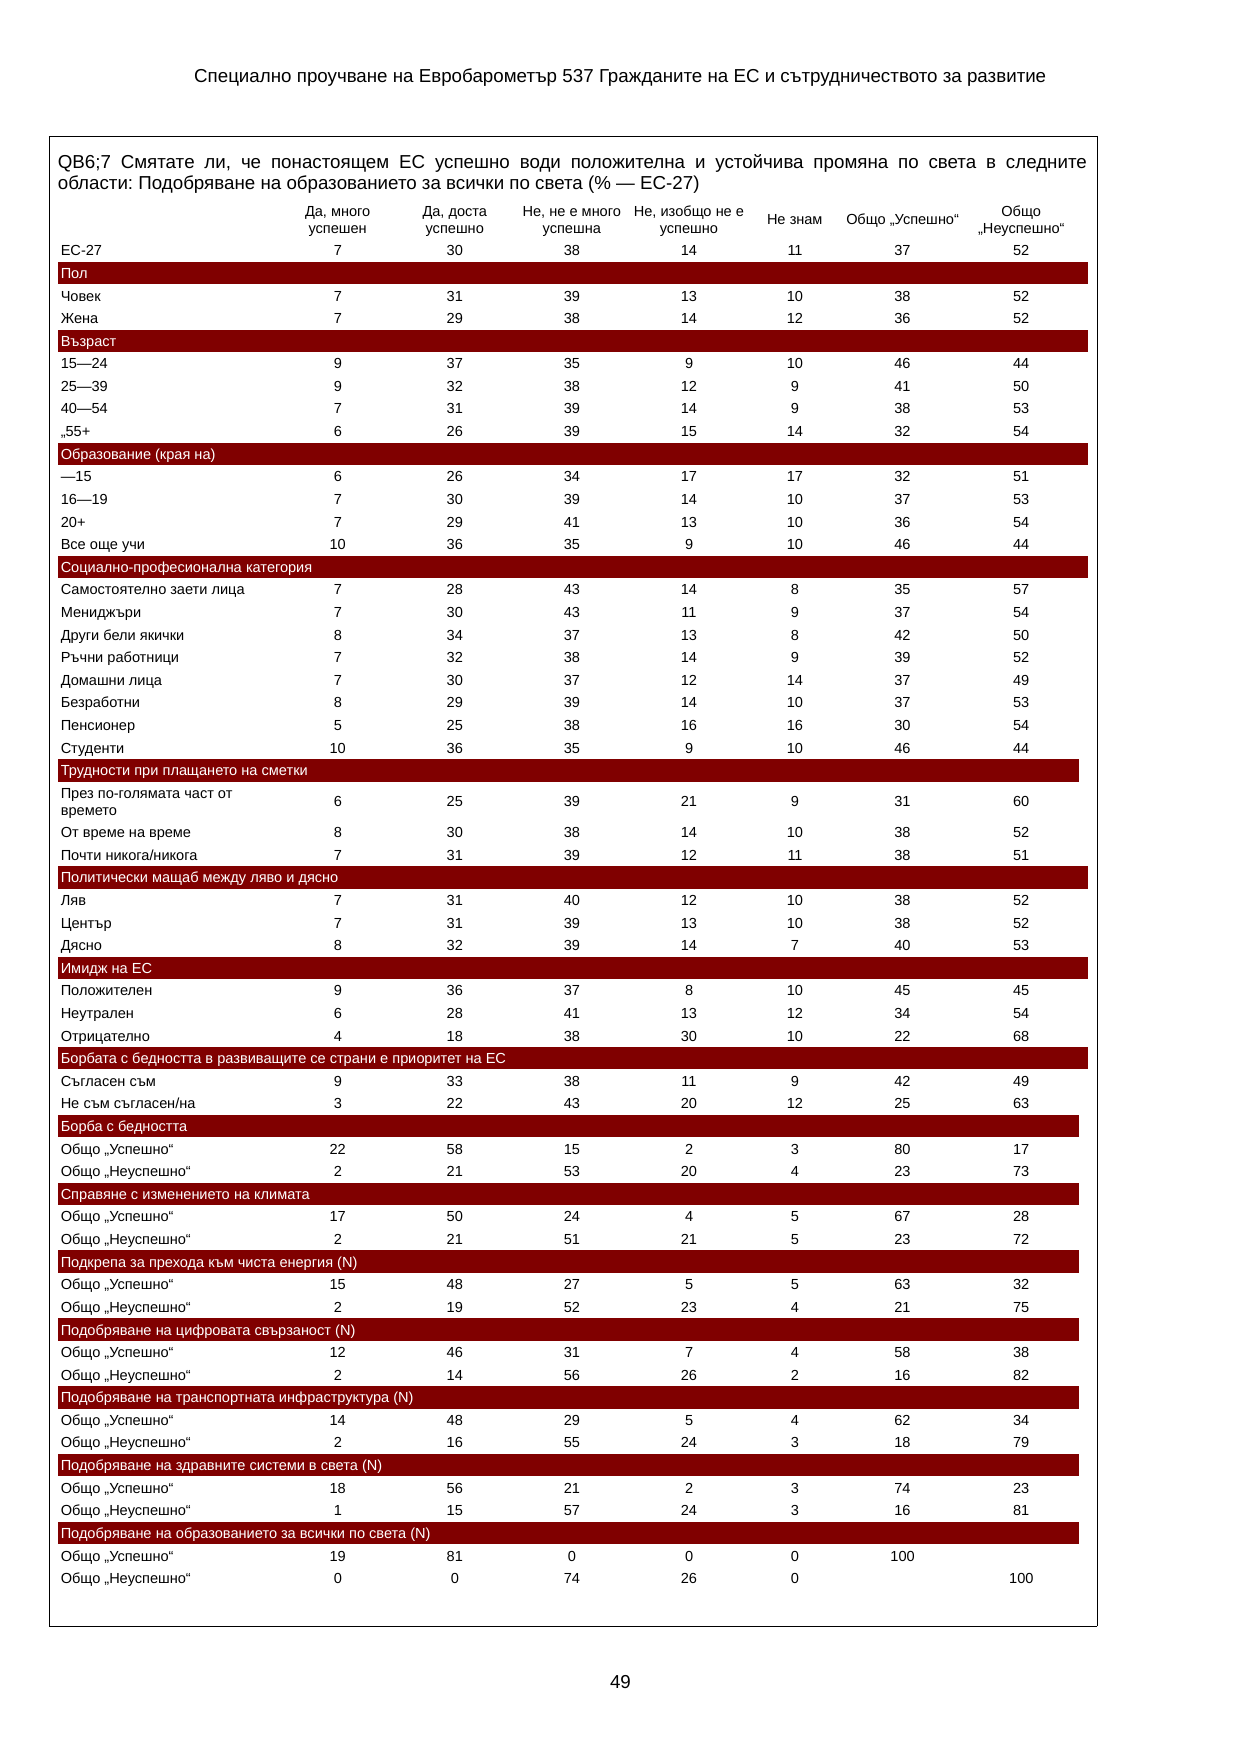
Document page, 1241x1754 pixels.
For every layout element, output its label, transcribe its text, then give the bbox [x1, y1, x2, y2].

table_cell 11 [630, 601, 747, 623]
table_cell 43 [513, 601, 630, 623]
table_cell Подкрепа за прехода към чиста енергия (N) [58, 1250, 1079, 1273]
table_cell 75 [963, 1296, 1079, 1318]
table_cell Общо „Неуспешно“ [58, 1431, 279, 1454]
table_cell 4 [630, 1205, 747, 1228]
table_cell 8 [630, 979, 747, 1002]
table_cell 34 [963, 1409, 1079, 1431]
table_cell 14 [630, 578, 747, 601]
table_cell 7 [279, 669, 396, 691]
table_cell [1080, 1341, 1088, 1363]
table_cell 14 [630, 488, 747, 510]
table_cell 48 [396, 1273, 513, 1296]
table_cell 28 [963, 1205, 1079, 1228]
table_cell 37 [842, 669, 962, 691]
table_cell 20+ [58, 510, 279, 533]
table_cell 24 [513, 1205, 630, 1228]
table_cell 24 [630, 1431, 747, 1454]
table_cell [1080, 533, 1088, 556]
table_cell 18 [396, 1024, 513, 1047]
table_cell 25—39 [58, 375, 279, 397]
table_cell 81 [963, 1499, 1079, 1522]
table_cell Подобряване на образованието за всички по света (N) [58, 1522, 1079, 1544]
table_cell 54 [963, 510, 1079, 533]
table_cell 39 [513, 420, 630, 442]
table_cell Общо „Успешно“ [58, 1476, 279, 1499]
table_cell 29 [396, 510, 513, 533]
table_cell 38 [842, 284, 962, 307]
table_cell 0 [396, 1567, 513, 1589]
table_cell 52 [963, 821, 1079, 843]
table_cell 5 [747, 1228, 842, 1250]
table_cell 50 [963, 623, 1079, 646]
table_cell Безработни [58, 691, 279, 714]
table_cell 10 [747, 510, 842, 533]
table_cell 5 [630, 1273, 747, 1296]
table_cell 25 [396, 782, 513, 821]
table_cell 32 [396, 646, 513, 668]
table_cell Общо „Успешно“ [58, 1205, 279, 1228]
table_cell 63 [963, 1092, 1079, 1115]
table_cell 6 [279, 420, 396, 442]
table_cell 21 [630, 1228, 747, 1250]
table_cell 10 [747, 488, 842, 510]
table_cell 7 [279, 601, 396, 623]
table_cell 0 [279, 1567, 396, 1589]
table_cell Трудности при плащането на сметки [58, 759, 1079, 782]
table_cell 39 [513, 911, 630, 934]
table_cell 14 [747, 420, 842, 442]
table_cell 55 [513, 1431, 630, 1454]
table_cell 10 [279, 736, 396, 759]
table_cell 100 [842, 1544, 962, 1567]
table_cell 44 [963, 736, 1079, 759]
table_cell 37 [842, 239, 962, 262]
table_cell През по-голямата част от времето [58, 782, 279, 821]
table_cell 16 [842, 1364, 962, 1386]
table_cell Общо „Успешно“ [58, 1544, 279, 1567]
table_cell 46 [396, 1341, 513, 1363]
table_cell [1080, 352, 1088, 375]
table_cell 2 [279, 1160, 396, 1183]
table_cell 41 [513, 1002, 630, 1024]
table_cell 9 [279, 375, 396, 397]
table_cell Пенсионер [58, 714, 279, 736]
table_cell 2 [747, 1364, 842, 1386]
table_cell 37 [842, 601, 962, 623]
table_cell 38 [513, 1024, 630, 1047]
table_cell 2 [279, 1296, 396, 1318]
table_cell 33 [396, 1070, 513, 1092]
table_cell 24 [630, 1499, 747, 1522]
table_cell [1080, 1544, 1088, 1567]
table_cell 29 [513, 1409, 630, 1431]
table_cell Образование (края на) [58, 443, 1088, 465]
table_cell Общо „Неуспешно“ [58, 1364, 279, 1386]
table_cell [1080, 691, 1088, 714]
table_cell 72 [963, 1228, 1079, 1250]
table_cell Жена [58, 307, 279, 329]
table_cell 12 [630, 669, 747, 691]
table_cell 30 [396, 488, 513, 510]
table_cell [1080, 759, 1088, 782]
table_cell 36 [842, 510, 962, 533]
table_cell [1080, 911, 1088, 934]
table_cell 7 [279, 510, 396, 533]
table_cell 34 [396, 623, 513, 646]
table_cell 49 [963, 669, 1079, 691]
table_cell 63 [842, 1273, 962, 1296]
table_cell Други бели якички [58, 623, 279, 646]
table_cell 11 [747, 239, 842, 262]
table_cell Човек [58, 284, 279, 307]
table_cell 0 [747, 1544, 842, 1567]
table_cell 35 [842, 578, 962, 601]
table_header Не, изобщо не е успешно [630, 200, 747, 239]
table_cell 17 [279, 1205, 396, 1228]
table_cell 40 [842, 934, 962, 957]
table_cell 7 [279, 488, 396, 510]
table_cell 51 [963, 844, 1079, 866]
table_cell 43 [513, 1092, 630, 1115]
table_cell ЕС-27 [58, 239, 279, 262]
table_cell 13 [630, 623, 747, 646]
table_cell —15 [58, 465, 279, 488]
table_cell 26 [630, 1364, 747, 1386]
table_cell 7 [279, 307, 396, 329]
table_cell Общо „Неуспешно“ [58, 1228, 279, 1250]
table_cell 41 [842, 375, 962, 397]
table_cell [1080, 1228, 1088, 1250]
table_cell Борбата с бедността в развиващите се страни е приоритет на ЕС [58, 1047, 1088, 1069]
table_cell [1080, 1160, 1088, 1183]
table_cell 16 [747, 714, 842, 736]
table_cell 8 [279, 821, 396, 843]
table_cell 15 [396, 1499, 513, 1522]
table_cell Общо „Неуспешно“ [58, 1499, 279, 1522]
table_cell 46 [842, 533, 962, 556]
table_cell [1080, 782, 1088, 821]
table_cell 52 [963, 307, 1079, 329]
table_cell Справяне с изменението на климата [58, 1183, 1079, 1205]
table_cell 56 [513, 1364, 630, 1386]
table_cell 38 [513, 714, 630, 736]
table_cell 31 [396, 284, 513, 307]
table_cell 57 [963, 578, 1079, 601]
table_cell [1080, 1002, 1088, 1024]
table_header Общо „Успешно“ [842, 200, 962, 239]
table_cell 53 [963, 934, 1079, 957]
table_cell Ляв [58, 889, 279, 911]
table_cell 18 [842, 1431, 962, 1454]
table_cell 14 [396, 1364, 513, 1386]
table_cell [1080, 646, 1088, 668]
table_cell 37 [396, 352, 513, 375]
table_cell „55+ [58, 420, 279, 442]
table_cell Общо „Успешно“ [58, 1273, 279, 1296]
table_cell 15 [630, 420, 747, 442]
table_cell 14 [630, 691, 747, 714]
table_cell Политически мащаб между ляво и дясно [58, 866, 1088, 889]
table_cell 38 [513, 646, 630, 668]
table_cell [1080, 1183, 1088, 1205]
table_cell 22 [396, 1092, 513, 1115]
table_cell 32 [842, 465, 962, 488]
table_cell 52 [513, 1296, 630, 1318]
table_cell [1080, 623, 1088, 646]
table_cell Имидж на ЕС [58, 957, 1088, 979]
table_cell 20 [630, 1160, 747, 1183]
table_cell 4 [279, 1024, 396, 1047]
table_cell 19 [396, 1296, 513, 1318]
table_cell 36 [396, 533, 513, 556]
table_cell 42 [842, 1070, 962, 1092]
table_cell 28 [396, 1002, 513, 1024]
table_cell 25 [842, 1092, 962, 1115]
table_cell 54 [963, 1002, 1079, 1024]
table_cell [1080, 979, 1088, 1002]
table_cell 58 [842, 1341, 962, 1363]
table_cell Подобряване на цифровата свързаност (N) [58, 1318, 1079, 1341]
table_cell 10 [747, 889, 842, 911]
table_cell 3 [747, 1476, 842, 1499]
table_cell 29 [396, 691, 513, 714]
table_cell 25 [396, 714, 513, 736]
table_cell 52 [963, 239, 1079, 262]
table_cell 39 [513, 691, 630, 714]
table_cell [1080, 669, 1088, 691]
table_cell 37 [842, 488, 962, 510]
table_cell 40—54 [58, 397, 279, 420]
table_cell [1080, 239, 1088, 262]
table_cell Дясно [58, 934, 279, 957]
table_cell [1080, 1070, 1088, 1092]
table_cell 9 [747, 782, 842, 821]
table_cell [1080, 1499, 1088, 1522]
table_cell 8 [279, 623, 396, 646]
table_cell 14 [630, 307, 747, 329]
table_cell 7 [279, 911, 396, 934]
table_cell 35 [513, 533, 630, 556]
table_cell 22 [842, 1024, 962, 1047]
table_cell Общо „Неуспешно“ [58, 1567, 279, 1589]
table_cell 7 [279, 889, 396, 911]
table_cell 31 [513, 1341, 630, 1363]
table_cell 10 [747, 736, 842, 759]
table_cell 100 [963, 1567, 1079, 1589]
table_cell Домашни лица [58, 669, 279, 691]
table_cell 6 [279, 782, 396, 821]
table_cell 30 [842, 714, 962, 736]
table_cell 45 [842, 979, 962, 1002]
table_header Да, доста успешно [396, 200, 513, 239]
table_cell 46 [842, 352, 962, 375]
table_cell 12 [747, 307, 842, 329]
table_cell [1080, 1386, 1088, 1409]
table_cell 7 [630, 1341, 747, 1363]
table_cell Положителен [58, 979, 279, 1002]
table_cell 14 [630, 934, 747, 957]
table_cell 82 [963, 1364, 1079, 1386]
table_cell 12 [630, 375, 747, 397]
table_cell 44 [963, 533, 1079, 556]
table_cell 60 [963, 782, 1079, 821]
table_cell 30 [630, 1024, 747, 1047]
table_cell [1080, 934, 1088, 957]
table_cell 53 [963, 488, 1079, 510]
table_cell 9 [630, 533, 747, 556]
table_cell 34 [842, 1002, 962, 1024]
table_cell 38 [842, 844, 962, 866]
table_cell 11 [747, 844, 842, 866]
table_cell 54 [963, 714, 1079, 736]
table_cell Борба с бедността [58, 1115, 1079, 1137]
table_cell [1080, 1409, 1088, 1431]
table_cell 38 [842, 889, 962, 911]
table_cell [1080, 1318, 1088, 1341]
table_cell [1080, 488, 1088, 510]
table_cell [1080, 510, 1088, 533]
table_cell 41 [513, 510, 630, 533]
table_cell Почти никога/никога [58, 844, 279, 866]
table_cell 30 [396, 239, 513, 262]
table_cell 27 [513, 1273, 630, 1296]
table_cell [1080, 284, 1088, 307]
table_cell 36 [842, 307, 962, 329]
table_cell 51 [513, 1228, 630, 1250]
table_cell 43 [513, 578, 630, 601]
table_cell [963, 1544, 1079, 1567]
table_cell 8 [747, 578, 842, 601]
table_cell 23 [842, 1228, 962, 1250]
table_cell 9 [279, 352, 396, 375]
table_cell 38 [513, 307, 630, 329]
table_cell 13 [630, 510, 747, 533]
table_cell [1080, 465, 1088, 488]
table_cell [1080, 1567, 1088, 1589]
table_cell Общо „Неуспешно“ [58, 1296, 279, 1318]
table_cell 14 [630, 646, 747, 668]
table_cell 38 [963, 1341, 1079, 1363]
table_cell 9 [747, 397, 842, 420]
table_cell 0 [513, 1544, 630, 1567]
table_cell 35 [513, 352, 630, 375]
table_cell [1080, 736, 1088, 759]
table_cell 21 [396, 1160, 513, 1183]
table_cell [1080, 1364, 1088, 1386]
table_cell [1080, 1273, 1088, 1296]
table_cell 8 [279, 691, 396, 714]
table_cell Мениджъри [58, 601, 279, 623]
table_cell 44 [963, 352, 1079, 375]
table_cell 9 [279, 1070, 396, 1092]
table_cell 39 [513, 782, 630, 821]
table_cell 4 [747, 1160, 842, 1183]
table_cell 36 [396, 736, 513, 759]
table_cell 5 [279, 714, 396, 736]
table_cell 17 [963, 1138, 1079, 1160]
table_cell 31 [396, 397, 513, 420]
table_cell 48 [396, 1409, 513, 1431]
table_cell 10 [747, 1024, 842, 1047]
table_cell 38 [513, 239, 630, 262]
table_cell 50 [963, 375, 1079, 397]
table_cell 10 [747, 979, 842, 1002]
table_cell 56 [396, 1476, 513, 1499]
table_cell 17 [747, 465, 842, 488]
table_cell 19 [279, 1544, 396, 1567]
table_cell Център [58, 911, 279, 934]
table_cell 10 [747, 352, 842, 375]
table_cell [1080, 307, 1088, 329]
table_cell Общо „Успешно“ [58, 1138, 279, 1160]
table_cell 7 [279, 397, 396, 420]
table_cell 0 [747, 1567, 842, 1589]
table_cell 39 [513, 488, 630, 510]
table_cell 3 [747, 1138, 842, 1160]
table_header [1080, 200, 1088, 239]
table_cell [1080, 1522, 1088, 1544]
table_cell 12 [630, 844, 747, 866]
table_cell 7 [279, 578, 396, 601]
table_cell 37 [513, 623, 630, 646]
table_cell 80 [842, 1138, 962, 1160]
table_cell 39 [513, 844, 630, 866]
table_cell 58 [396, 1138, 513, 1160]
table_cell 1 [279, 1499, 396, 1522]
table_cell 14 [747, 669, 842, 691]
table_cell 45 [963, 979, 1079, 1002]
table_cell 6 [279, 465, 396, 488]
table_cell 38 [842, 821, 962, 843]
table_cell 22 [279, 1138, 396, 1160]
table_cell 32 [963, 1273, 1079, 1296]
table_cell [1080, 889, 1088, 911]
table_cell Възраст [58, 330, 1088, 352]
table_cell 4 [747, 1409, 842, 1431]
table_cell 74 [842, 1476, 962, 1499]
table_cell 20 [630, 1092, 747, 1115]
table_cell 29 [396, 307, 513, 329]
table_cell Пол [58, 262, 1088, 284]
table_cell [1080, 1138, 1088, 1160]
table_cell Подобряване на транспортната инфраструктура (N) [58, 1386, 1079, 1409]
table_cell 15—24 [58, 352, 279, 375]
table_cell Общо „Успешно“ [58, 1341, 279, 1363]
table_cell 37 [513, 669, 630, 691]
table_cell 40 [513, 889, 630, 911]
table_cell 7 [279, 284, 396, 307]
table_cell 32 [396, 375, 513, 397]
table_cell 8 [747, 623, 842, 646]
table_cell 46 [842, 736, 962, 759]
table_cell 9 [747, 1070, 842, 1092]
table_header Да, много успешен [279, 200, 396, 239]
table_cell Социално-професионална категория [58, 556, 1088, 578]
table_cell 32 [842, 420, 962, 442]
table_cell 52 [963, 646, 1079, 668]
table_cell 21 [842, 1296, 962, 1318]
table_cell [1080, 1205, 1088, 1228]
table_cell 21 [513, 1476, 630, 1499]
table_cell [1080, 397, 1088, 420]
table_cell 30 [396, 601, 513, 623]
table_cell 74 [513, 1567, 630, 1589]
table_cell [1080, 1092, 1088, 1115]
table_cell 0 [630, 1544, 747, 1567]
table_cell [1080, 375, 1088, 397]
table_cell 23 [963, 1476, 1079, 1499]
table_cell 10 [747, 821, 842, 843]
table_cell 31 [396, 889, 513, 911]
table_cell 9 [279, 979, 396, 1002]
table_cell 14 [630, 821, 747, 843]
table_cell 35 [513, 736, 630, 759]
table_cell 26 [396, 465, 513, 488]
table_cell 7 [279, 646, 396, 668]
table_cell 37 [842, 691, 962, 714]
table_cell [1080, 821, 1088, 843]
table_cell 15 [279, 1273, 396, 1296]
table_cell 39 [842, 646, 962, 668]
table_cell 38 [842, 911, 962, 934]
table_cell 50 [396, 1205, 513, 1228]
table_cell 53 [513, 1160, 630, 1183]
table_cell Подобряване на здравните системи в света (N) [58, 1454, 1079, 1476]
table_cell 38 [842, 397, 962, 420]
table_cell 3 [747, 1431, 842, 1454]
table_cell Самостоятелно заети лица [58, 578, 279, 601]
table_cell 6 [279, 1002, 396, 1024]
table_cell 3 [279, 1092, 396, 1115]
table_cell 18 [279, 1476, 396, 1499]
table_cell 31 [396, 844, 513, 866]
table_cell 12 [747, 1092, 842, 1115]
table_cell 42 [842, 623, 962, 646]
table_cell От време на време [58, 821, 279, 843]
table_cell Ръчни работници [58, 646, 279, 668]
table_cell 30 [396, 669, 513, 691]
table_cell 5 [747, 1205, 842, 1228]
table_cell 38 [513, 1070, 630, 1092]
table_cell 54 [963, 420, 1079, 442]
table_cell 28 [396, 578, 513, 601]
text QB6;7 Смятате ли, че понастоящем ЕС успешно води положителна и устойчива промяна по света в следните области: Подобряване на образованието за всички по света (% — ЕС-27) [58, 151, 1088, 194]
table_cell 31 [396, 911, 513, 934]
table_cell 9 [747, 601, 842, 623]
table_cell 62 [842, 1409, 962, 1431]
table_cell 10 [279, 533, 396, 556]
table_cell Отрицателно [58, 1024, 279, 1047]
table_cell 81 [396, 1544, 513, 1567]
table_cell 30 [396, 821, 513, 843]
table_cell 7 [747, 934, 842, 957]
table_cell 38 [513, 821, 630, 843]
table_cell [1080, 1250, 1088, 1273]
table_cell [1080, 1454, 1088, 1476]
table_cell 4 [747, 1296, 842, 1318]
table_cell 34 [513, 465, 630, 488]
table_cell 32 [396, 934, 513, 957]
table_cell 21 [396, 1228, 513, 1250]
table_cell 3 [747, 1499, 842, 1522]
table_cell 68 [963, 1024, 1079, 1047]
table_cell Неутрален [58, 1002, 279, 1024]
table_cell 2 [279, 1228, 396, 1250]
table_cell 39 [513, 397, 630, 420]
table_cell 52 [963, 284, 1079, 307]
table_cell Съгласен съм [58, 1070, 279, 1092]
table_cell Общо „Успешно“ [58, 1409, 279, 1431]
table_cell 53 [963, 397, 1079, 420]
table_cell 16—19 [58, 488, 279, 510]
table_cell 10 [747, 911, 842, 934]
table_cell 9 [747, 375, 842, 397]
table_header Не, не е много успешна [513, 200, 630, 239]
table_cell [1080, 1024, 1088, 1047]
table_cell 39 [513, 934, 630, 957]
table_cell 13 [630, 1002, 747, 1024]
table_cell [1080, 1431, 1088, 1454]
table_cell Все още учи [58, 533, 279, 556]
table_cell [1080, 601, 1088, 623]
table_cell 37 [513, 979, 630, 1002]
table_cell 53 [963, 691, 1079, 714]
table_cell 36 [396, 979, 513, 1002]
table_cell 2 [630, 1476, 747, 1499]
table_cell 14 [630, 397, 747, 420]
table_cell 14 [279, 1409, 396, 1431]
table_cell 5 [747, 1273, 842, 1296]
table_cell 13 [630, 284, 747, 307]
table_cell [1080, 1296, 1088, 1318]
table_cell 52 [963, 889, 1079, 911]
table_cell [1080, 844, 1088, 866]
table_cell 17 [630, 465, 747, 488]
table_cell 10 [747, 284, 842, 307]
table_cell 9 [630, 352, 747, 375]
table_cell 9 [747, 646, 842, 668]
table_cell 67 [842, 1205, 962, 1228]
table_cell Студенти [58, 736, 279, 759]
table_cell 52 [963, 911, 1079, 934]
table_cell 10 [747, 533, 842, 556]
table_cell 2 [630, 1138, 747, 1160]
table_cell 7 [279, 844, 396, 866]
table_cell 26 [396, 420, 513, 442]
table_cell 15 [513, 1138, 630, 1160]
table_cell 12 [747, 1002, 842, 1024]
table_cell 73 [963, 1160, 1079, 1183]
table_cell 16 [842, 1499, 962, 1522]
table_cell 31 [842, 782, 962, 821]
table_cell 7 [279, 239, 396, 262]
table_cell 21 [630, 782, 747, 821]
table_cell 10 [747, 691, 842, 714]
table_cell 11 [630, 1070, 747, 1092]
table_cell 12 [630, 889, 747, 911]
table_cell 14 [630, 239, 747, 262]
table_cell 49 [963, 1070, 1079, 1092]
table_cell 9 [630, 736, 747, 759]
table_cell 5 [630, 1409, 747, 1431]
table_cell [842, 1567, 962, 1589]
table_cell 16 [630, 714, 747, 736]
table_header [58, 200, 279, 239]
table_cell 23 [630, 1296, 747, 1318]
table_cell 13 [630, 911, 747, 934]
table_cell [1080, 1476, 1088, 1499]
table_cell 16 [396, 1431, 513, 1454]
table_cell 4 [747, 1341, 842, 1363]
table_cell 8 [279, 934, 396, 957]
table_cell 57 [513, 1499, 630, 1522]
table_cell [1080, 1115, 1088, 1137]
table_cell 2 [279, 1364, 396, 1386]
table_cell 26 [630, 1567, 747, 1589]
table_cell 23 [842, 1160, 962, 1183]
table_cell 2 [279, 1431, 396, 1454]
table_cell 12 [279, 1341, 396, 1363]
table_cell Общо „Неуспешно“ [58, 1160, 279, 1183]
table_header Общо „Неуспешно“ [963, 200, 1079, 239]
table_cell [1080, 420, 1088, 442]
table_cell 39 [513, 284, 630, 307]
table_cell 54 [963, 601, 1079, 623]
table_cell Не съм съгласен/на [58, 1092, 279, 1115]
table_cell 51 [963, 465, 1079, 488]
table_cell 79 [963, 1431, 1079, 1454]
table_header Не знам [747, 200, 842, 239]
table_cell [1080, 714, 1088, 736]
table_cell [1080, 578, 1088, 601]
table_cell 38 [513, 375, 630, 397]
